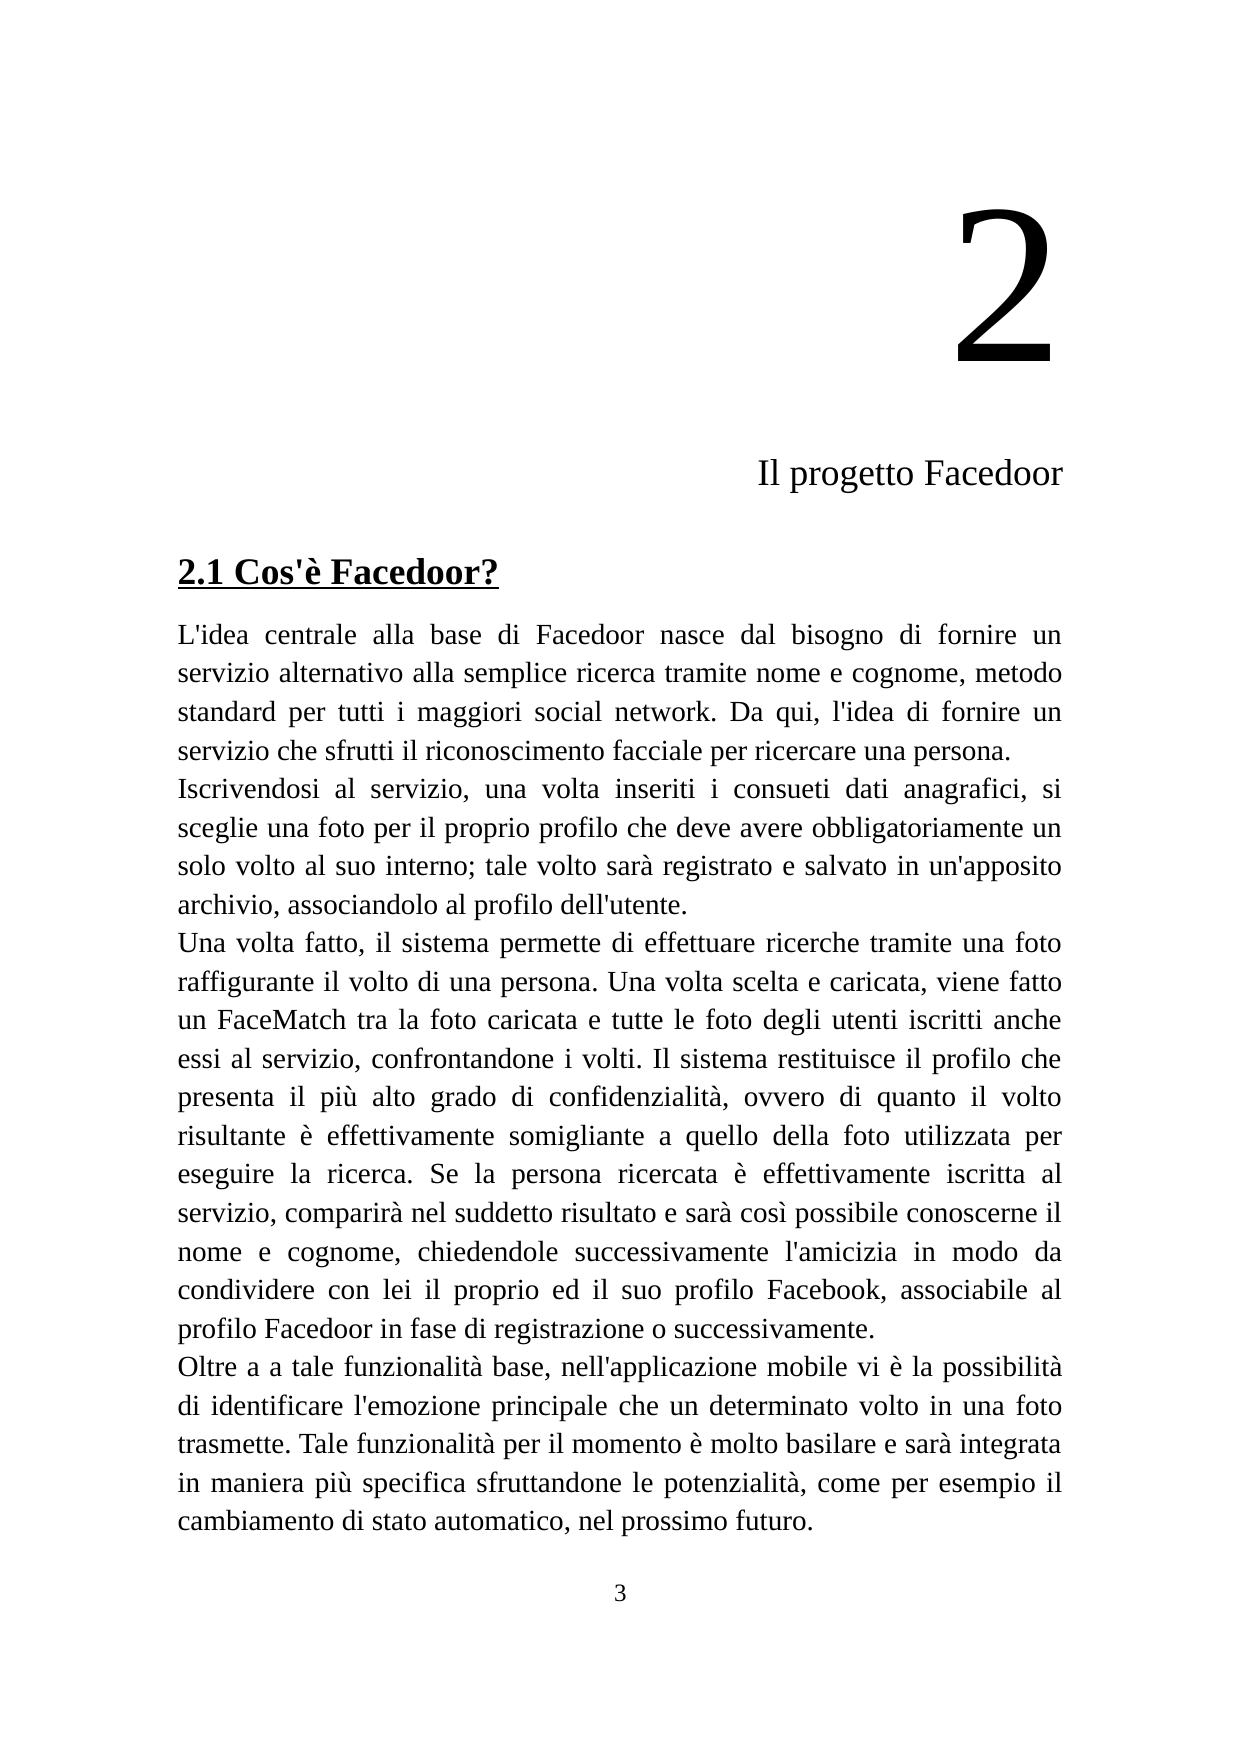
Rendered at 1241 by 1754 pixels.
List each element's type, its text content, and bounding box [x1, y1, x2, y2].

text 2 [177, 148, 1063, 411]
text 2.1 Cos'è Facedoor? [177, 550, 1063, 593]
text Iscrivendosi al servizio, una volta inseriti i consueti dati anagrafici, si sceglie una foto per il proprio profilo che deve avere obbligatoriamente un solo volto al suo interno; tale volto sarà registrato e salvato in un'apposito archivio, associandolo al profilo dell'utente. [177, 771, 1063, 920]
text Oltre a a tale funzionalità base, nell'applicazione mobile vi è la possibilità di identificare l'emozione principale che un determinato volto in una foto trasmette. Tale funzionalità per il momento è molto basilare e sarà integrata in maniera più specifica sfruttandone le potenzialità, come per esempio il cambiamento di stato automatico, nel prossimo futuro. [177, 1349, 1063, 1537]
text L'idea centrale alla base di Facedoor nasce dal bisogno di fornire un servizio alternativo alla semplice ricerca tramite nome e cognome, metodo standard per tutti i maggiori social network. Da qui, l'idea di fornire un servizio che sfrutti il riconoscimento facciale per ricercare una persona. [177, 617, 1063, 766]
text Una volta fatto, il sistema permette di effettuare ricerche tramite una foto raffigurante il volto di una persona. Una volta scelta e caricata, viene fatto un FaceMatch tra la foto caricata e tutte le foto degli utenti iscritti anche essi al servizio, confrontandone i volti. Il sistema restituisce il profilo che presenta il più alto grado di confidenzialità, ovvero di quanto il volto risultante è effettivamente somigliante a quello della foto utilizzata per eseguire la ricerca. Se la persona ricercata è effettivamente iscritta al servizio, comparirà nel suddetto risultato e sarà così possibile conoscerne il nome e cognome, chiedendole successivamente l'amicizia in modo da condividere con lei il proprio ed il suo profilo Facebook, associabile al profilo Facedoor in fase di registrazione o successivamente. [177, 925, 1063, 1344]
text Il progetto Facedoor [177, 451, 1063, 494]
